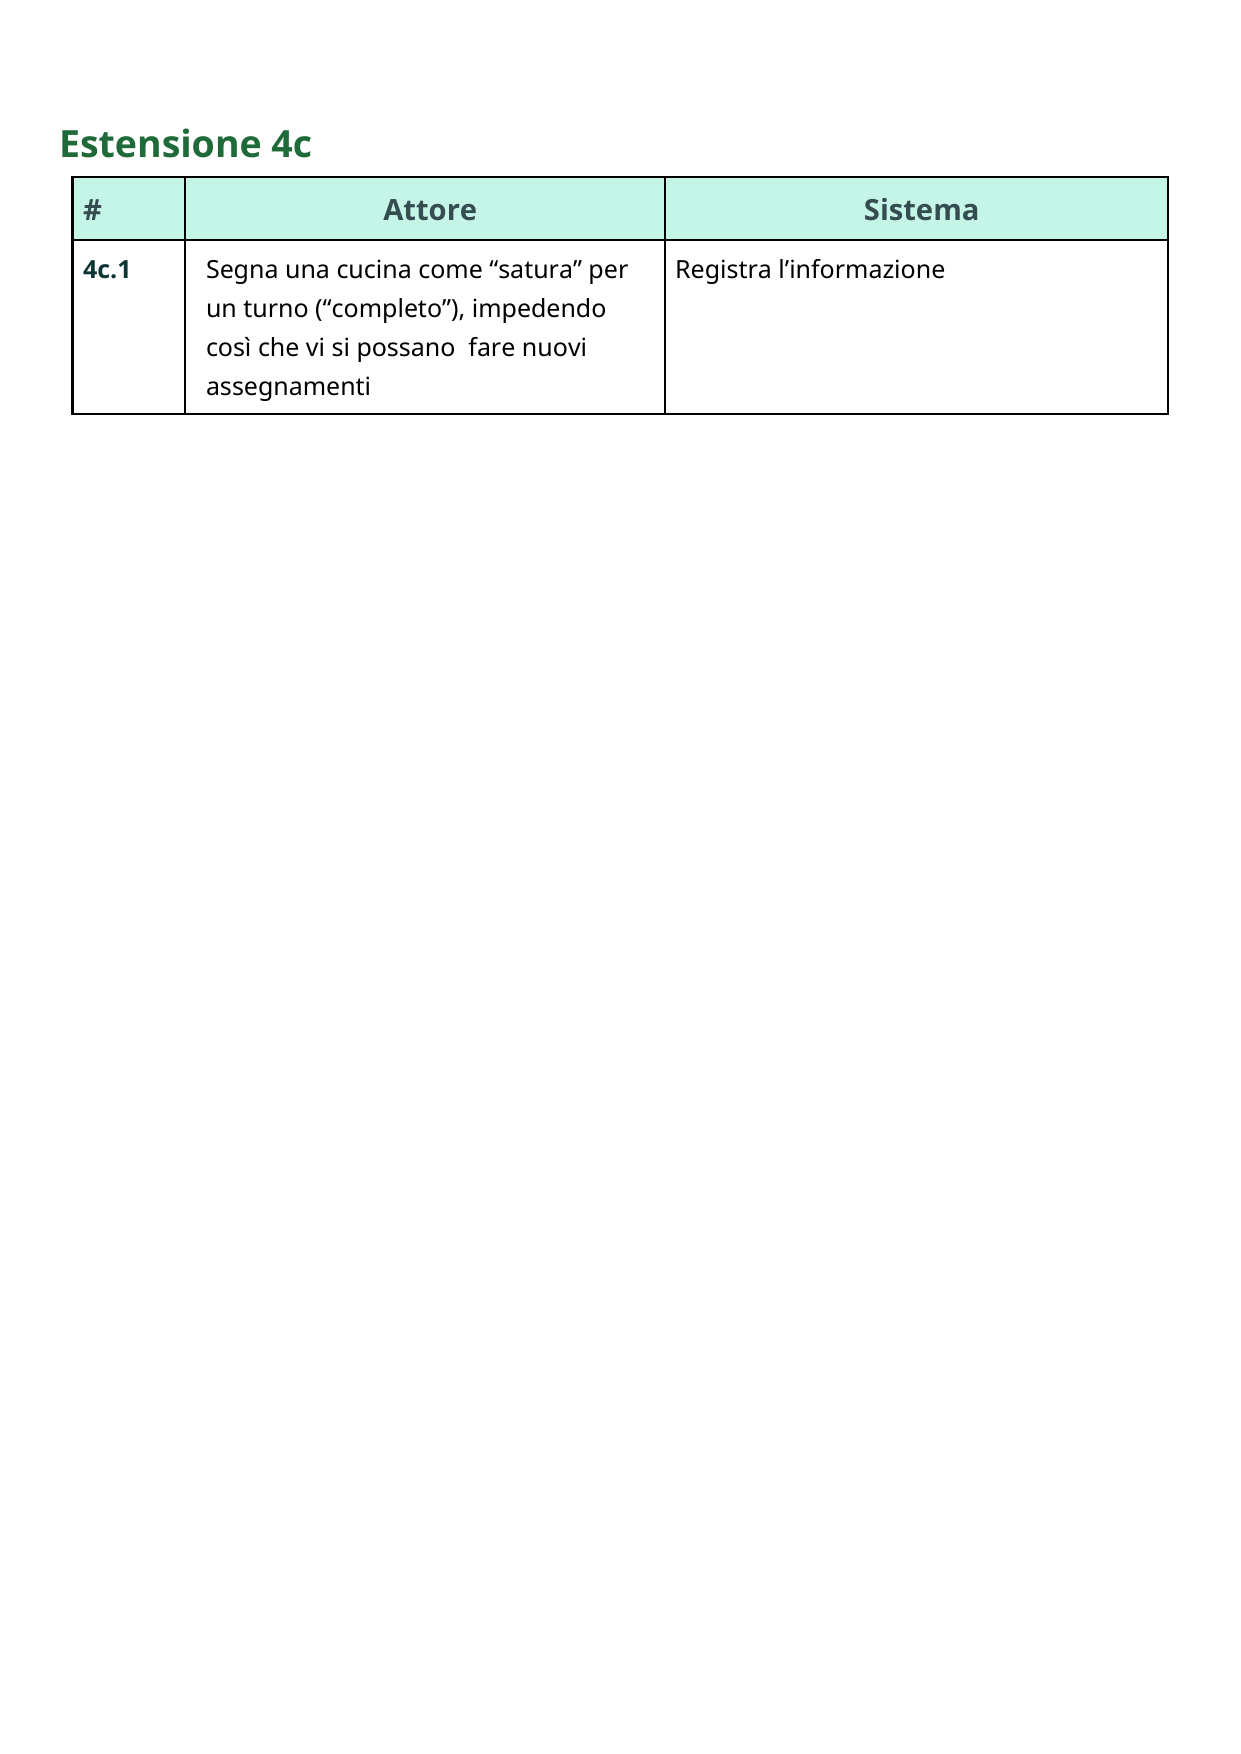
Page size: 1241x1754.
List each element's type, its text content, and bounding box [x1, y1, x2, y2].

table_cell Segna una cucina come “satura” per un turno (“completo”), impedendo così che vi si possano fare nuovi assegnamenti [186, 241, 664, 413]
text Estensione 4c [59, 118, 1181, 169]
table_cell Registra l’informazione [666, 241, 1167, 413]
table_header # [74, 178, 184, 239]
table_header Attore [186, 178, 664, 239]
table_header Sistema [666, 178, 1167, 239]
table_cell 4c.1 [74, 241, 184, 413]
